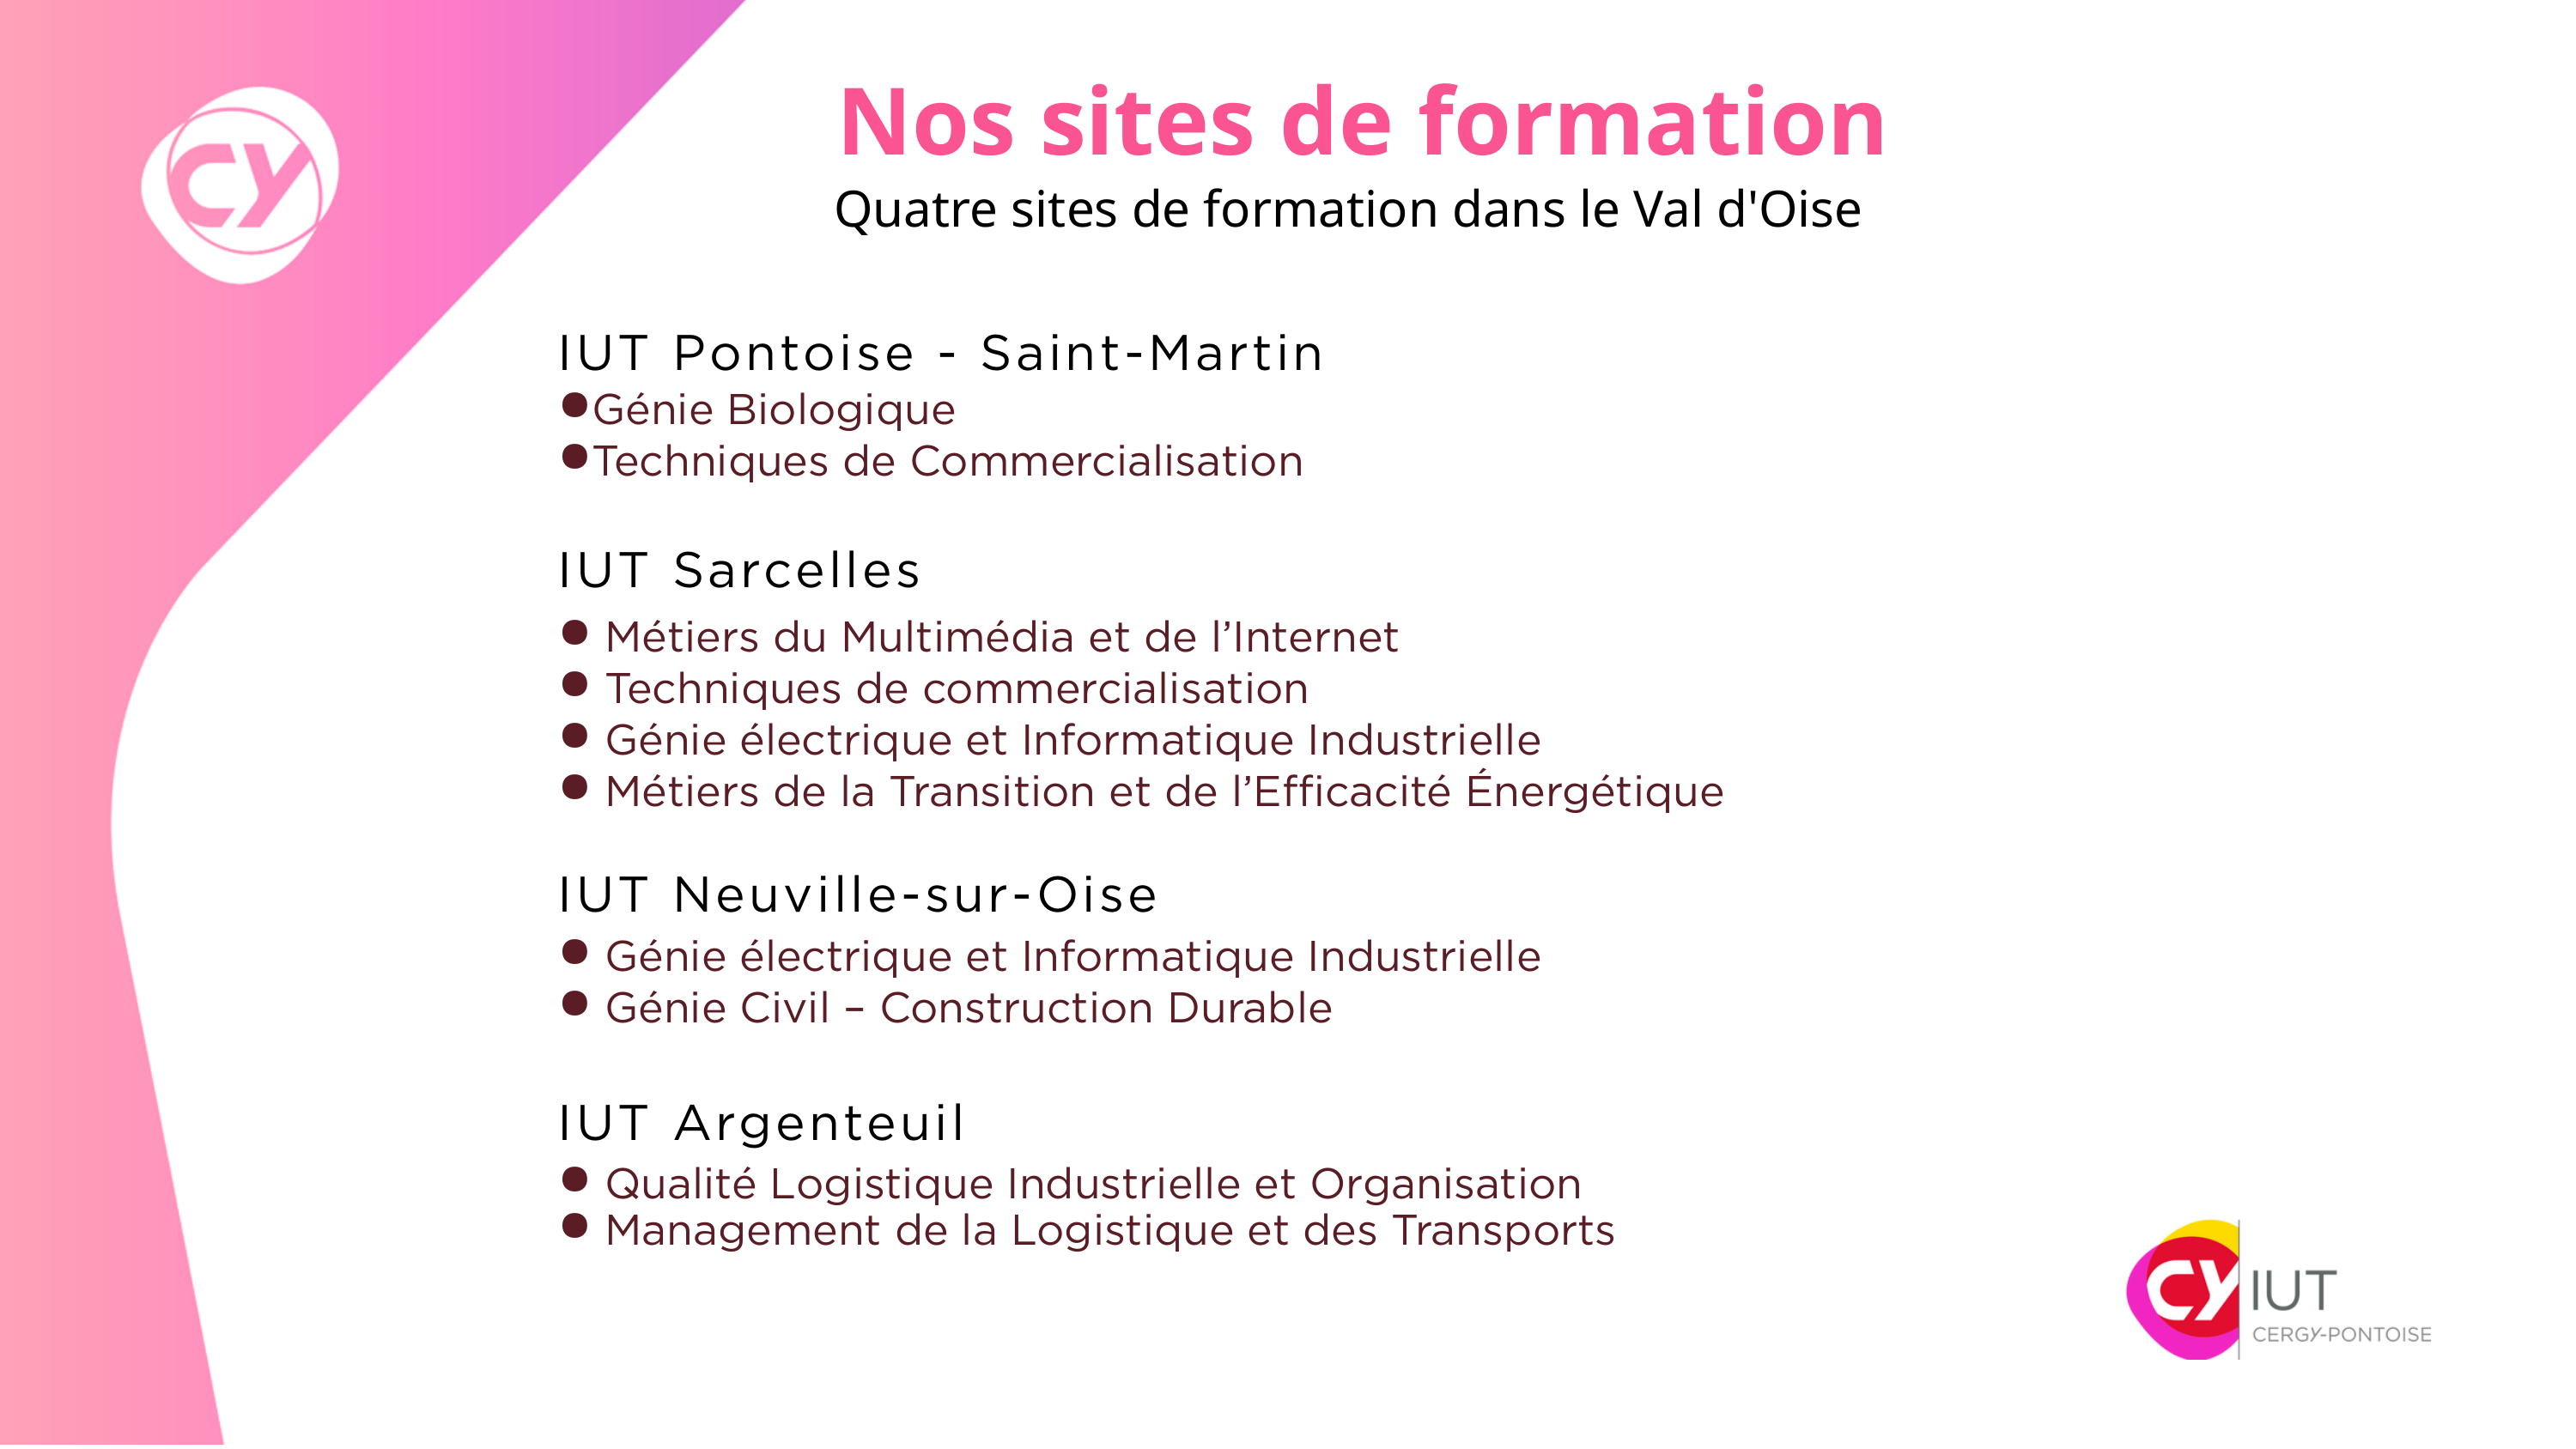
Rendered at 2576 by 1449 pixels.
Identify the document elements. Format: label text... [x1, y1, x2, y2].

text_box Quatre sites de formation dans le Val d'Oise [720, 167, 1965, 238]
picture [0, 0, 2576, 1445]
text_box Génie Biologique Techniques de Commercialisation [557, 381, 1446, 485]
text_box Génie électrique et Informatique Industrielle Génie Civil – Construction Durable [557, 928, 1547, 1032]
text_box Nos sites de formation [786, 43, 1940, 167]
text_box IUT Argenteuil [557, 1089, 1344, 1150]
text_box IUT Neuville-sur-Oise [557, 861, 1344, 922]
text_box IUT Sarcelles [557, 537, 1344, 598]
text_box Qualité Logistique Industrielle et Organisation Management de la Logistique et des Transports [557, 1181, 1674, 1254]
text_box Métiers du Multimédia et de l’Internet Techniques de commercialisation Génie électrique et Informatique Industrielle Métiers de la Transition et de l’Efficacité Énergétique [557, 609, 1775, 815]
text_box IUT Pontoise - Saint-Martin [557, 319, 1344, 380]
